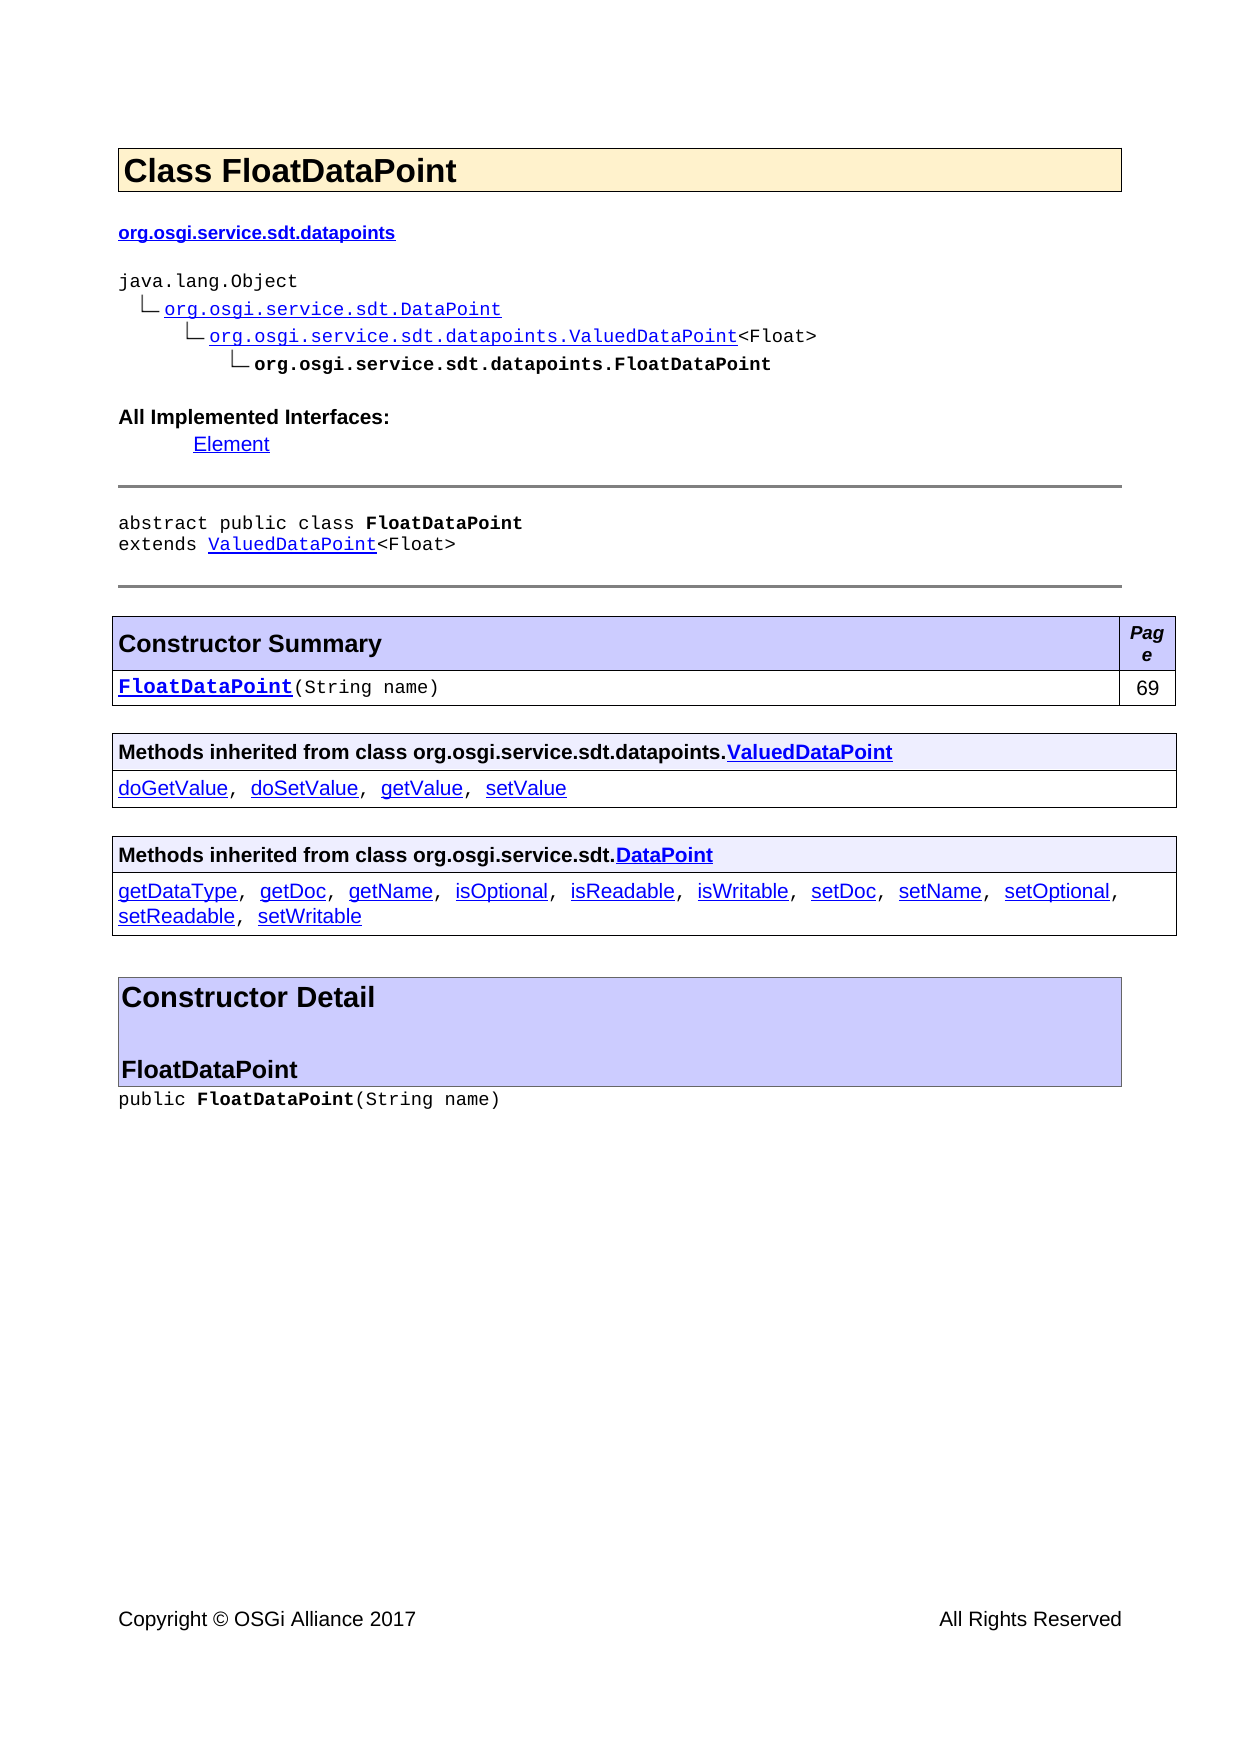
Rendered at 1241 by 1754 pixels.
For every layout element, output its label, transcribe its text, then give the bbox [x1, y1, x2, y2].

text abstract public class FloatDataPoint [118, 514, 1122, 535]
table_header Methods inherited from class org.osgi.service.sdt.DataPoint [113, 837, 1176, 872]
text org.osgi.service.sdt.datapoints.ValuedDataPoint<Float> [118, 321, 1122, 348]
text org.osgi.service.sdt.datapoints [118, 221, 1122, 243]
table_cell 69 [1120, 671, 1175, 704]
table_header Page [1120, 617, 1175, 670]
picture [230, 348, 254, 371]
text java.lang.Object [118, 272, 1122, 293]
subtitle All Implemented Interfaces: [118, 405, 1122, 429]
text Element [193, 431, 1122, 455]
table_header Constructor Summary [113, 617, 1119, 670]
subtitle Constructor Detail [119, 978, 1121, 1014]
table_cell getDataType, getDoc, getName, isOptional, isReadable, isWritable, setDoc, setName, setOptional, setReadable, setWritable [113, 873, 1176, 935]
picture [185, 321, 209, 343]
table_cell doGetValue, doSetValue, getValue, setValue [113, 771, 1176, 807]
picture [140, 293, 164, 316]
text extends ValuedDataPoint<Float> [118, 535, 1122, 556]
subtitle FloatDataPoint [119, 1052, 1121, 1086]
text public FloatDataPoint(String name) [118, 1090, 1122, 1111]
table_cell FloatDataPoint(String name) [113, 671, 1119, 704]
text org.osgi.service.sdt.datapoints.FloatDataPoint [118, 348, 1122, 376]
subtitle Class FloatDataPoint [119, 149, 1121, 191]
table_header Methods inherited from class org.osgi.service.sdt.datapoints.ValuedDataPoint [113, 734, 1176, 769]
text org.osgi.service.sdt.DataPoint [118, 293, 1122, 321]
